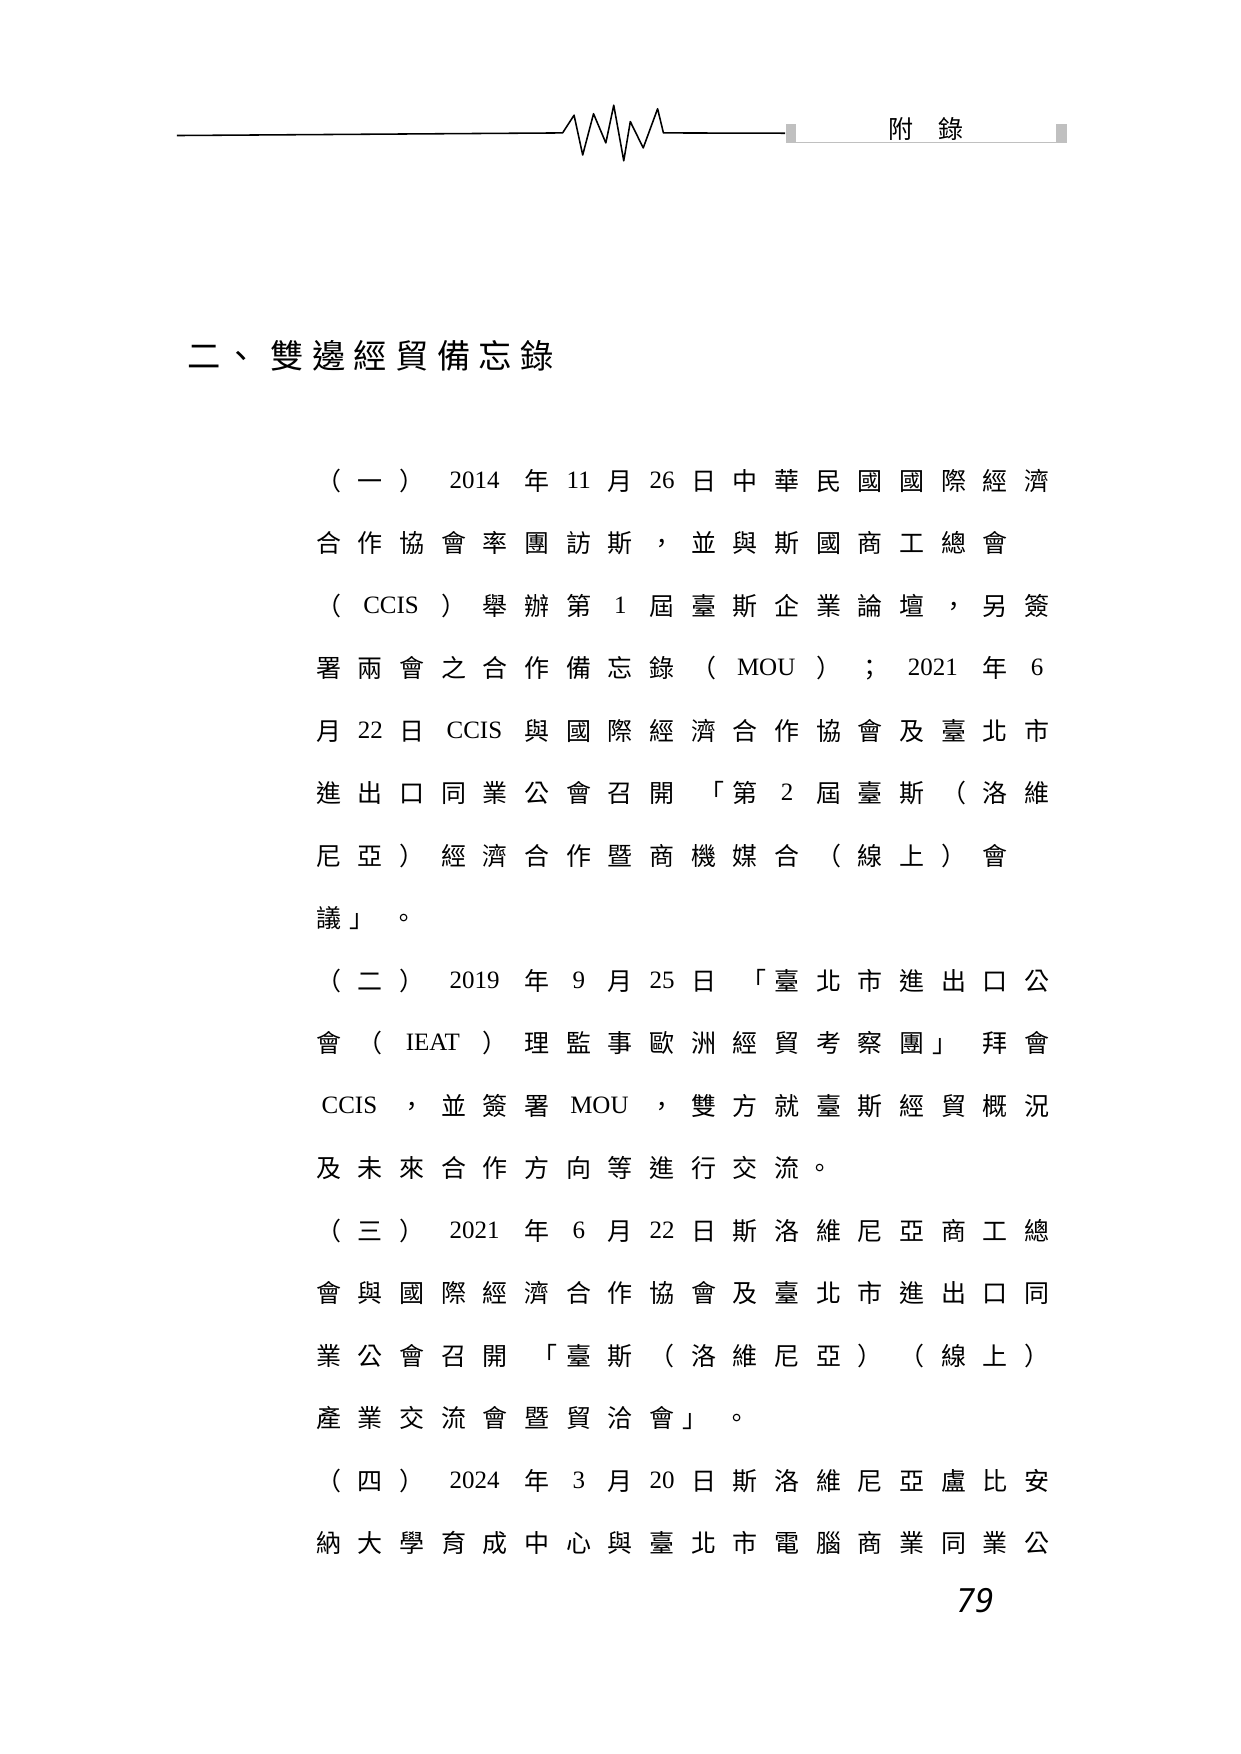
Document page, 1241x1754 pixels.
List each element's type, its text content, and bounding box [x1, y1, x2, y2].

text （四）2024年3月20日斯洛維尼亞盧比安納大學育成中心與臺北市電腦商業同業公 [281, 1438, 1058, 1563]
text （三）2021年6月22日斯洛維尼亞商工總會與國際經濟合作協會及臺北市進出口同業公會召開「臺斯（洛維尼亞）（線上）產業交流會暨貿洽會」。 [281, 1188, 1058, 1438]
text （二）2019年9月25日「臺北市進出口公會（IEAT）理監事歐洲經貿考察團」拜會CCIS，並簽署MOU，雙方就臺斯經貿概況及未來合作方向等進行交流。 [281, 938, 1058, 1188]
text 二、雙邊經貿備忘錄 [183, 313, 1058, 375]
text （一）2014年11月26日中華民國國際經濟合作協會率團訪斯，並與斯國商工總會（CCIS）舉辦第1屆臺斯企業論壇，另簽署兩會之合作備忘錄（MOU）；2021年6月22日CCIS與國際經濟合作協會及臺北市進出口同業公會召開「第2屆臺斯（洛維尼亞）經濟合作暨商機媒合（線上）會議」。 [281, 438, 1058, 938]
